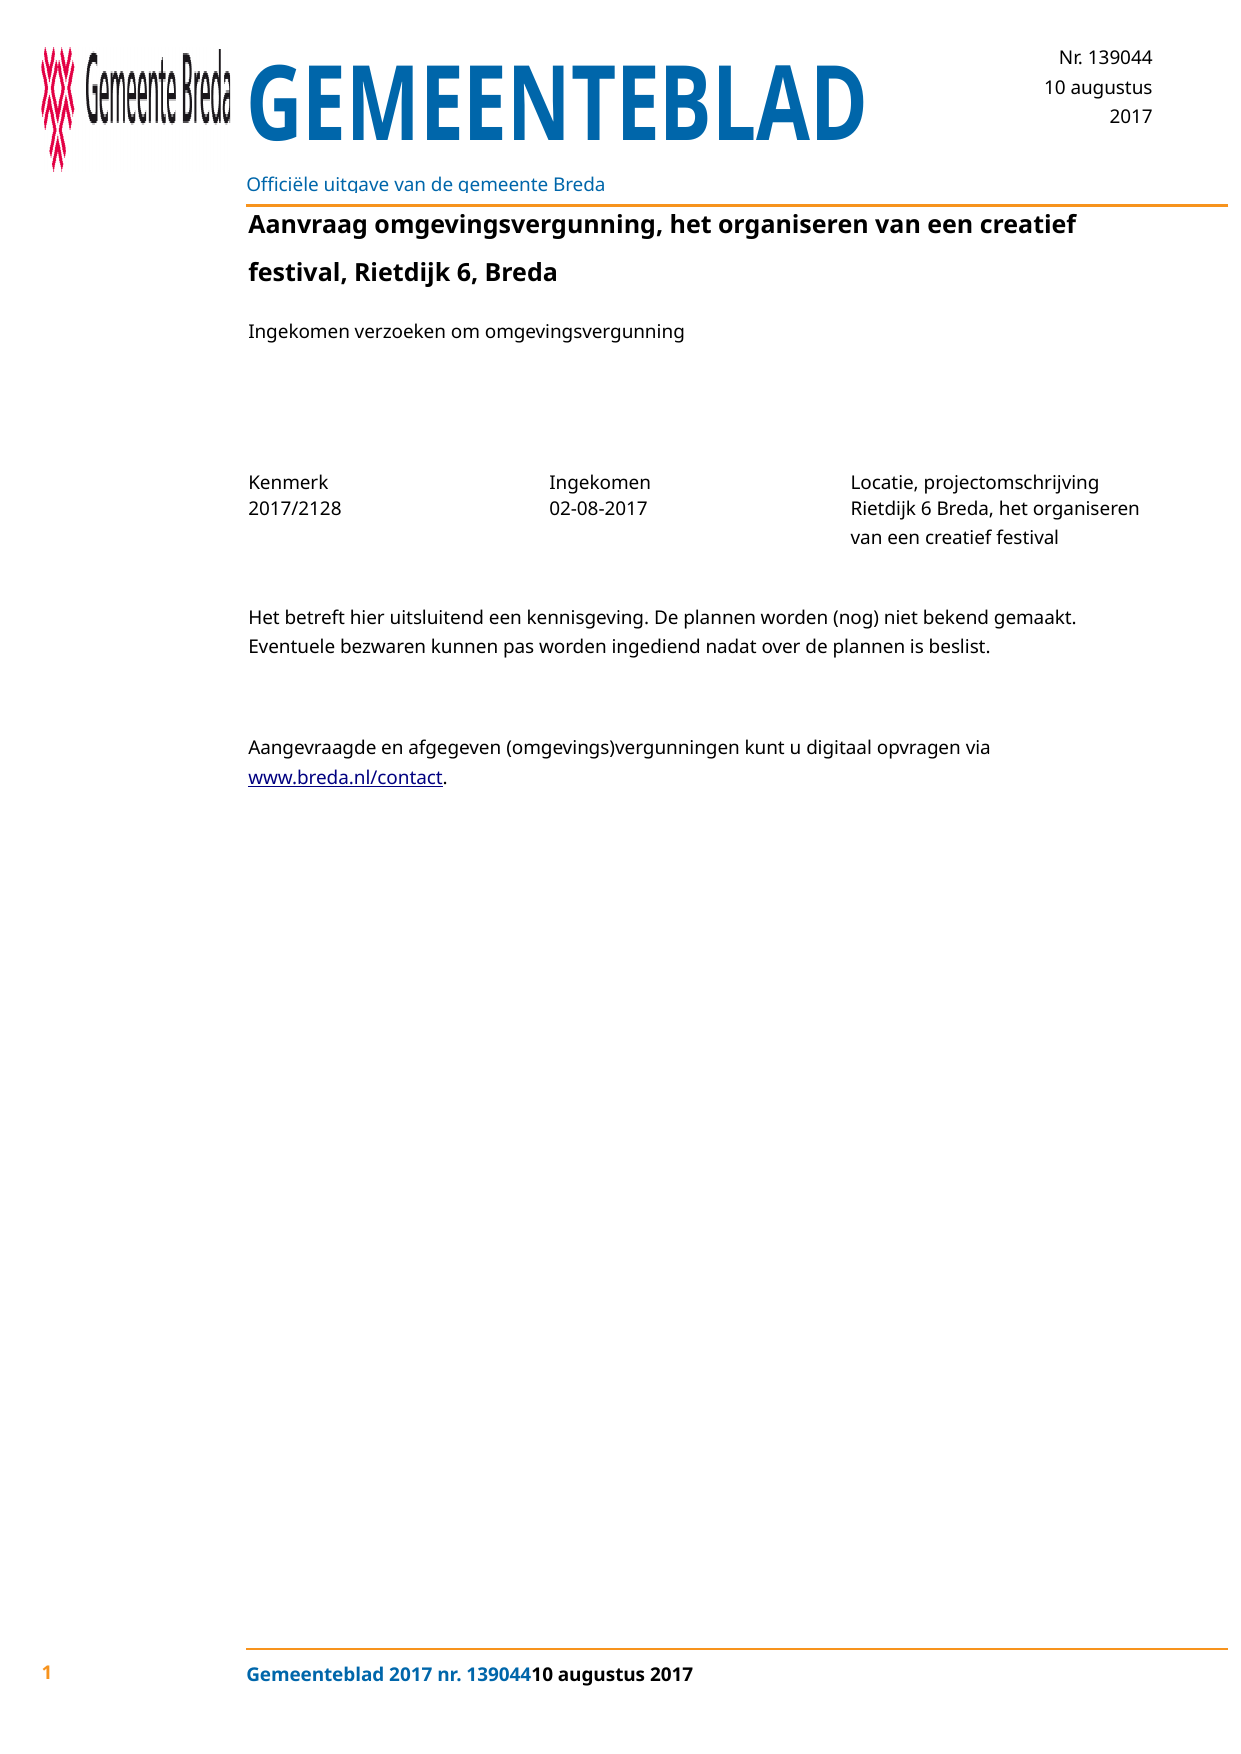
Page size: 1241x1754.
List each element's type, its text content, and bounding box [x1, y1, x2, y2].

table_cell Rietdijk 6 Breda, het organiseren van een creatief festival [850, 495, 1152, 550]
table_cell 02-08-2017 [549, 495, 850, 550]
text Aanvraag omgevingsvergunning, het organiseren van een creatief festival, Rietdijk 6, Breda [248, 207, 1152, 288]
text Het betreft hier uitsluitend een kennisgeving. De plannen worden (nog) niet bekend gemaakt. Eventuele bezwaren kunnen pas worden ingediend nadat over de plannen is beslist. [248, 604, 1152, 659]
table_header Locatie, projectomschrijving [850, 469, 1152, 495]
table_cell 2017/2128 [248, 495, 549, 550]
picture [41, 47, 231, 172]
text Aangevraagde en afgegeven (omgevings)vergunningen kunt u digitaal opvragen via www.breda.nl/contact. [248, 734, 1152, 790]
text Ingekomen verzoeken om omgevingsvergunning [248, 318, 1152, 344]
table_header Ingekomen [549, 469, 850, 495]
table_header Kenmerk [248, 469, 549, 495]
